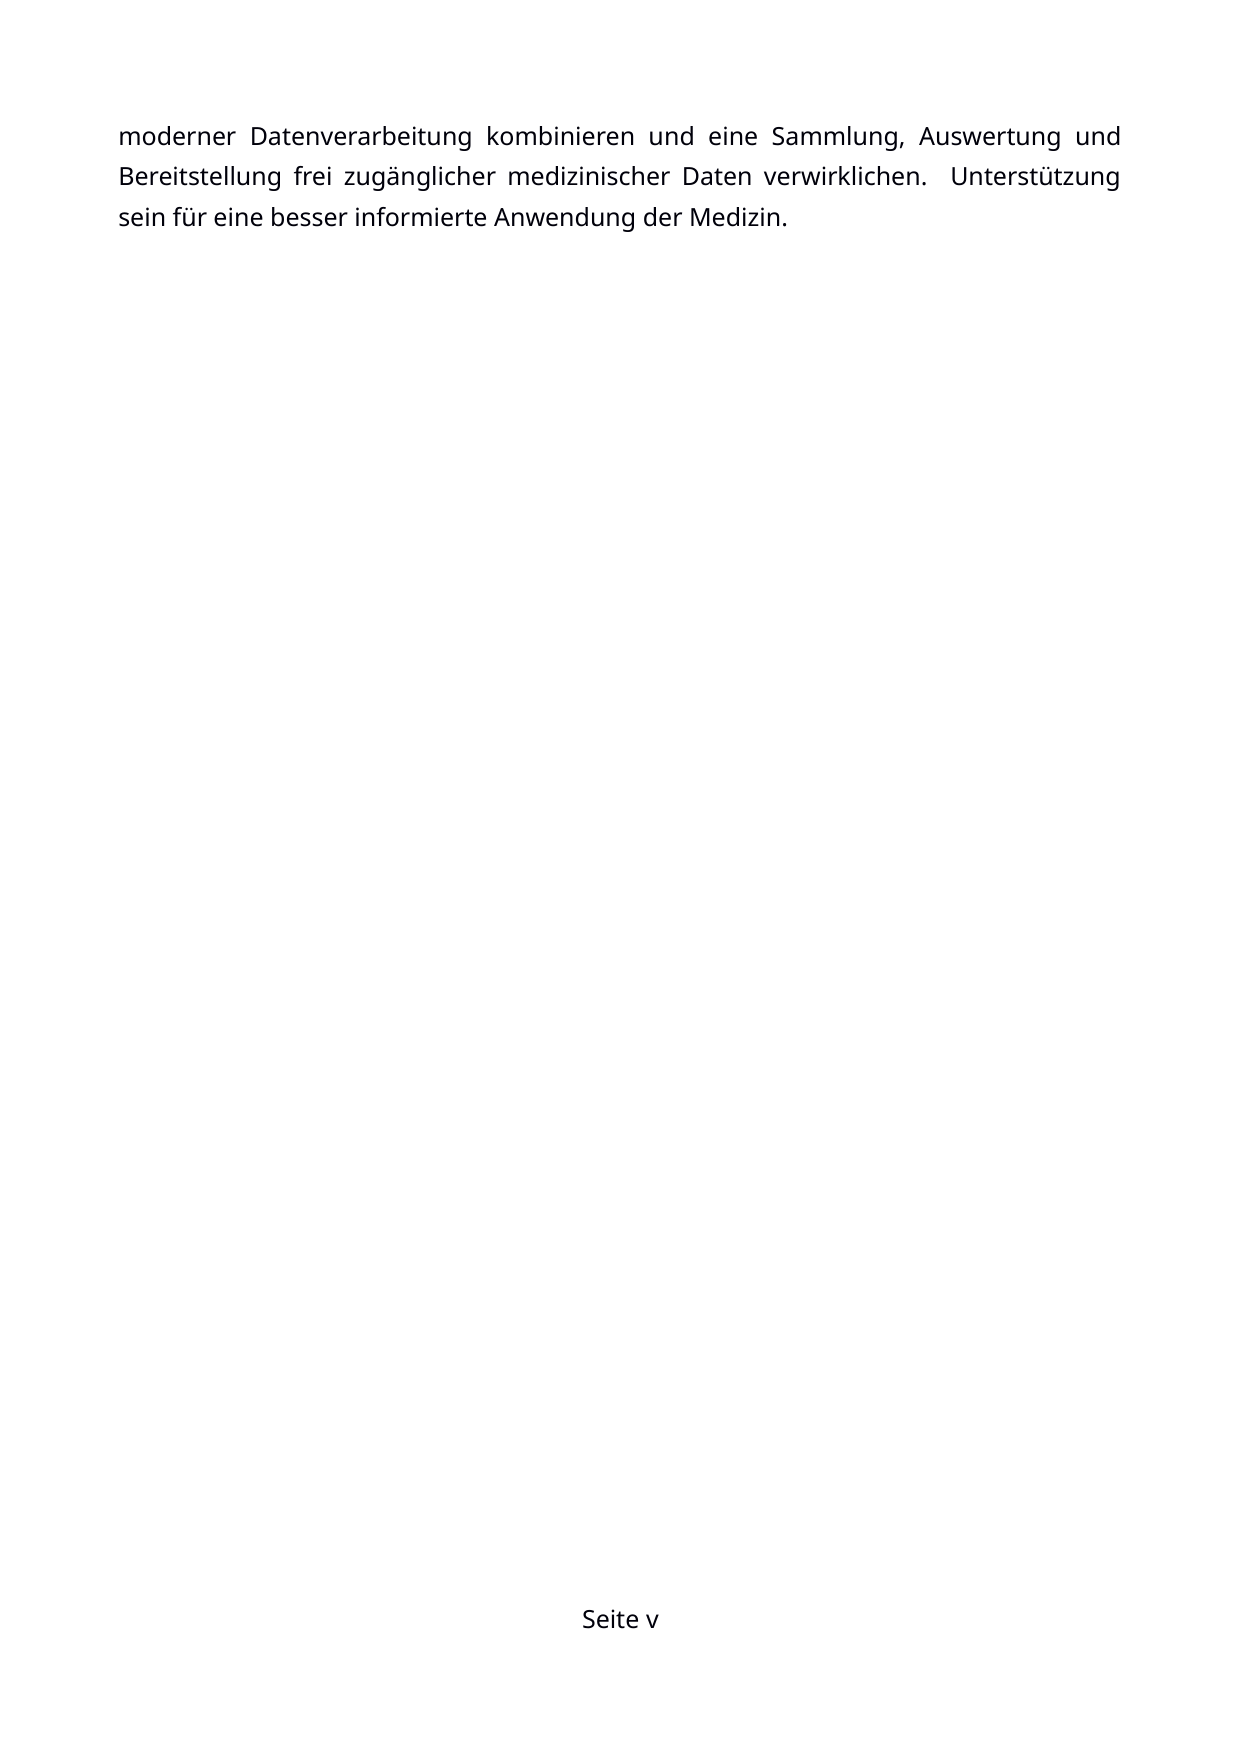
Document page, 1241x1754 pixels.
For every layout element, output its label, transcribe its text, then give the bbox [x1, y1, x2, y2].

text moderner Datenverarbeitung kombinieren und eine Sammlung, Auswertung und Bereitstellung frei zugänglicher medizinischer Daten verwirklichen. Unterstützung sein für eine besser informierte Anwendung der Medizin. [118, 118, 1122, 234]
